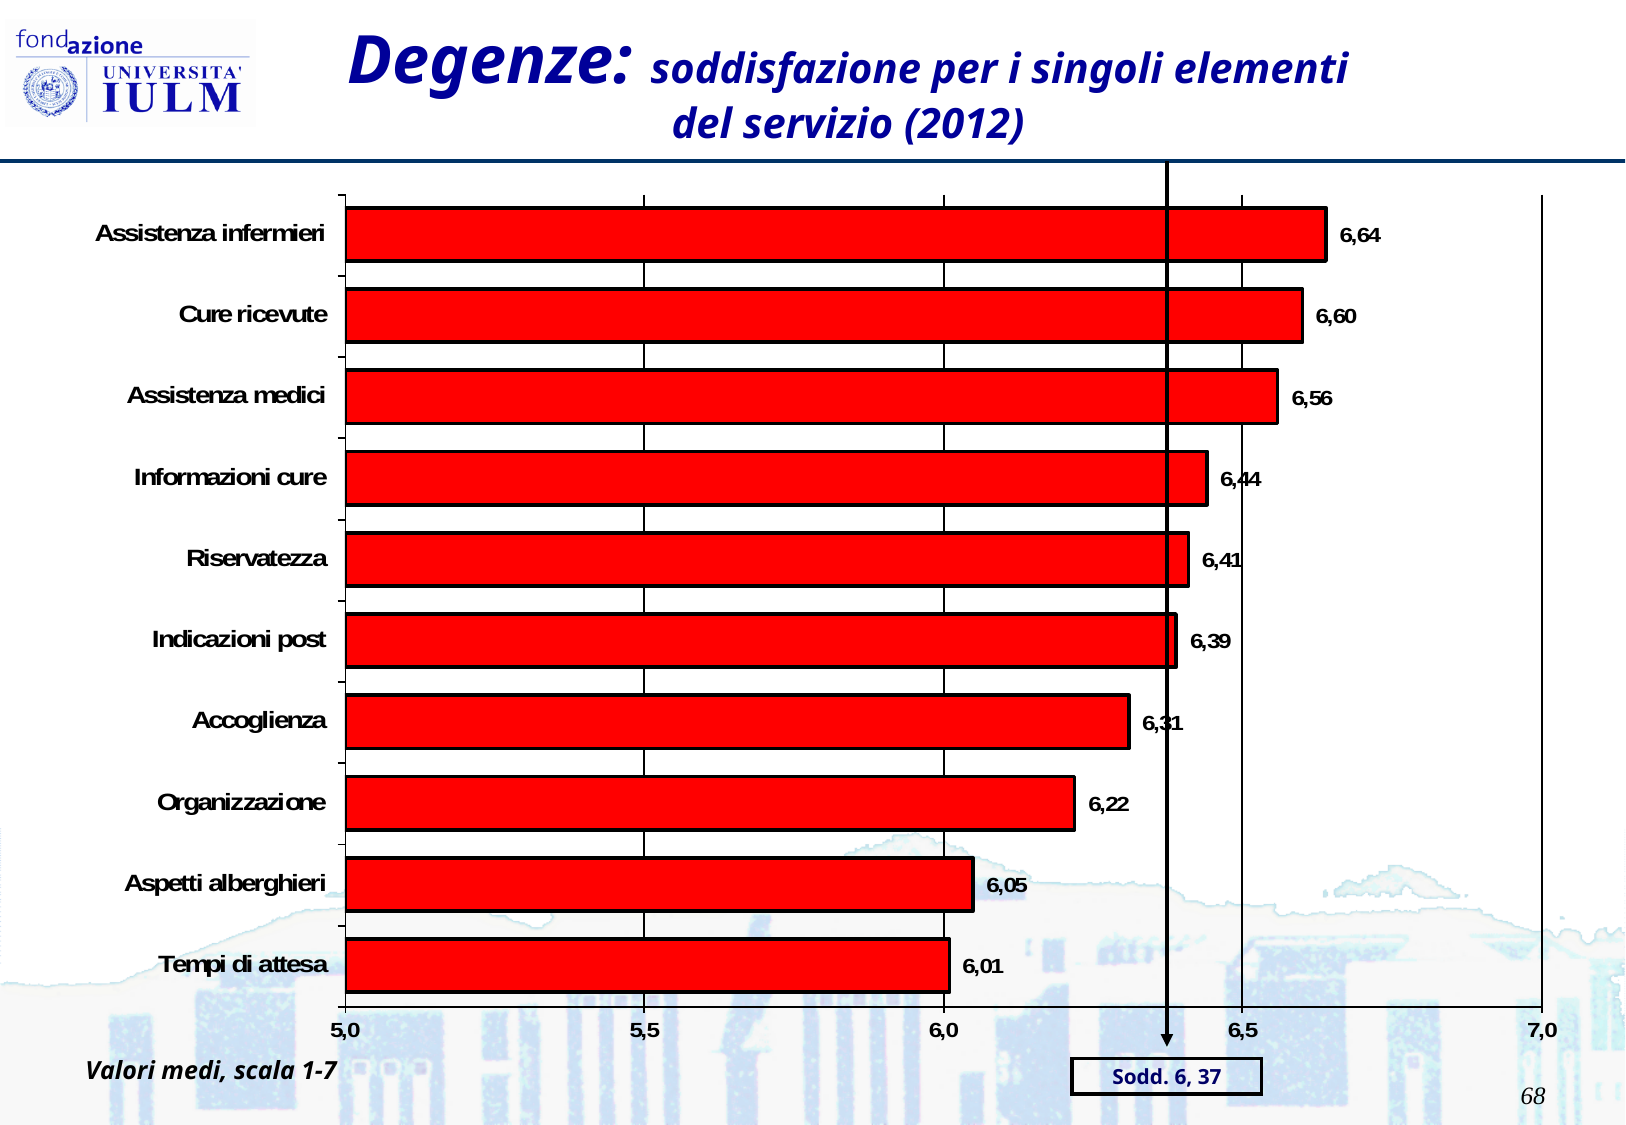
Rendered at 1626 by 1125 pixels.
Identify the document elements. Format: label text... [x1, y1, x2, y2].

text_box Valori medi, scala 1-7 [9, 1046, 352, 1093]
text_box Degenze: soddisfazione per i singoli elementi del servizio (2012) [304, 18, 1392, 144]
picture [68, 185, 1589, 1071]
picture [5, 19, 256, 127]
text_box Sodd. 6, 37 [1072, 1058, 1262, 1094]
